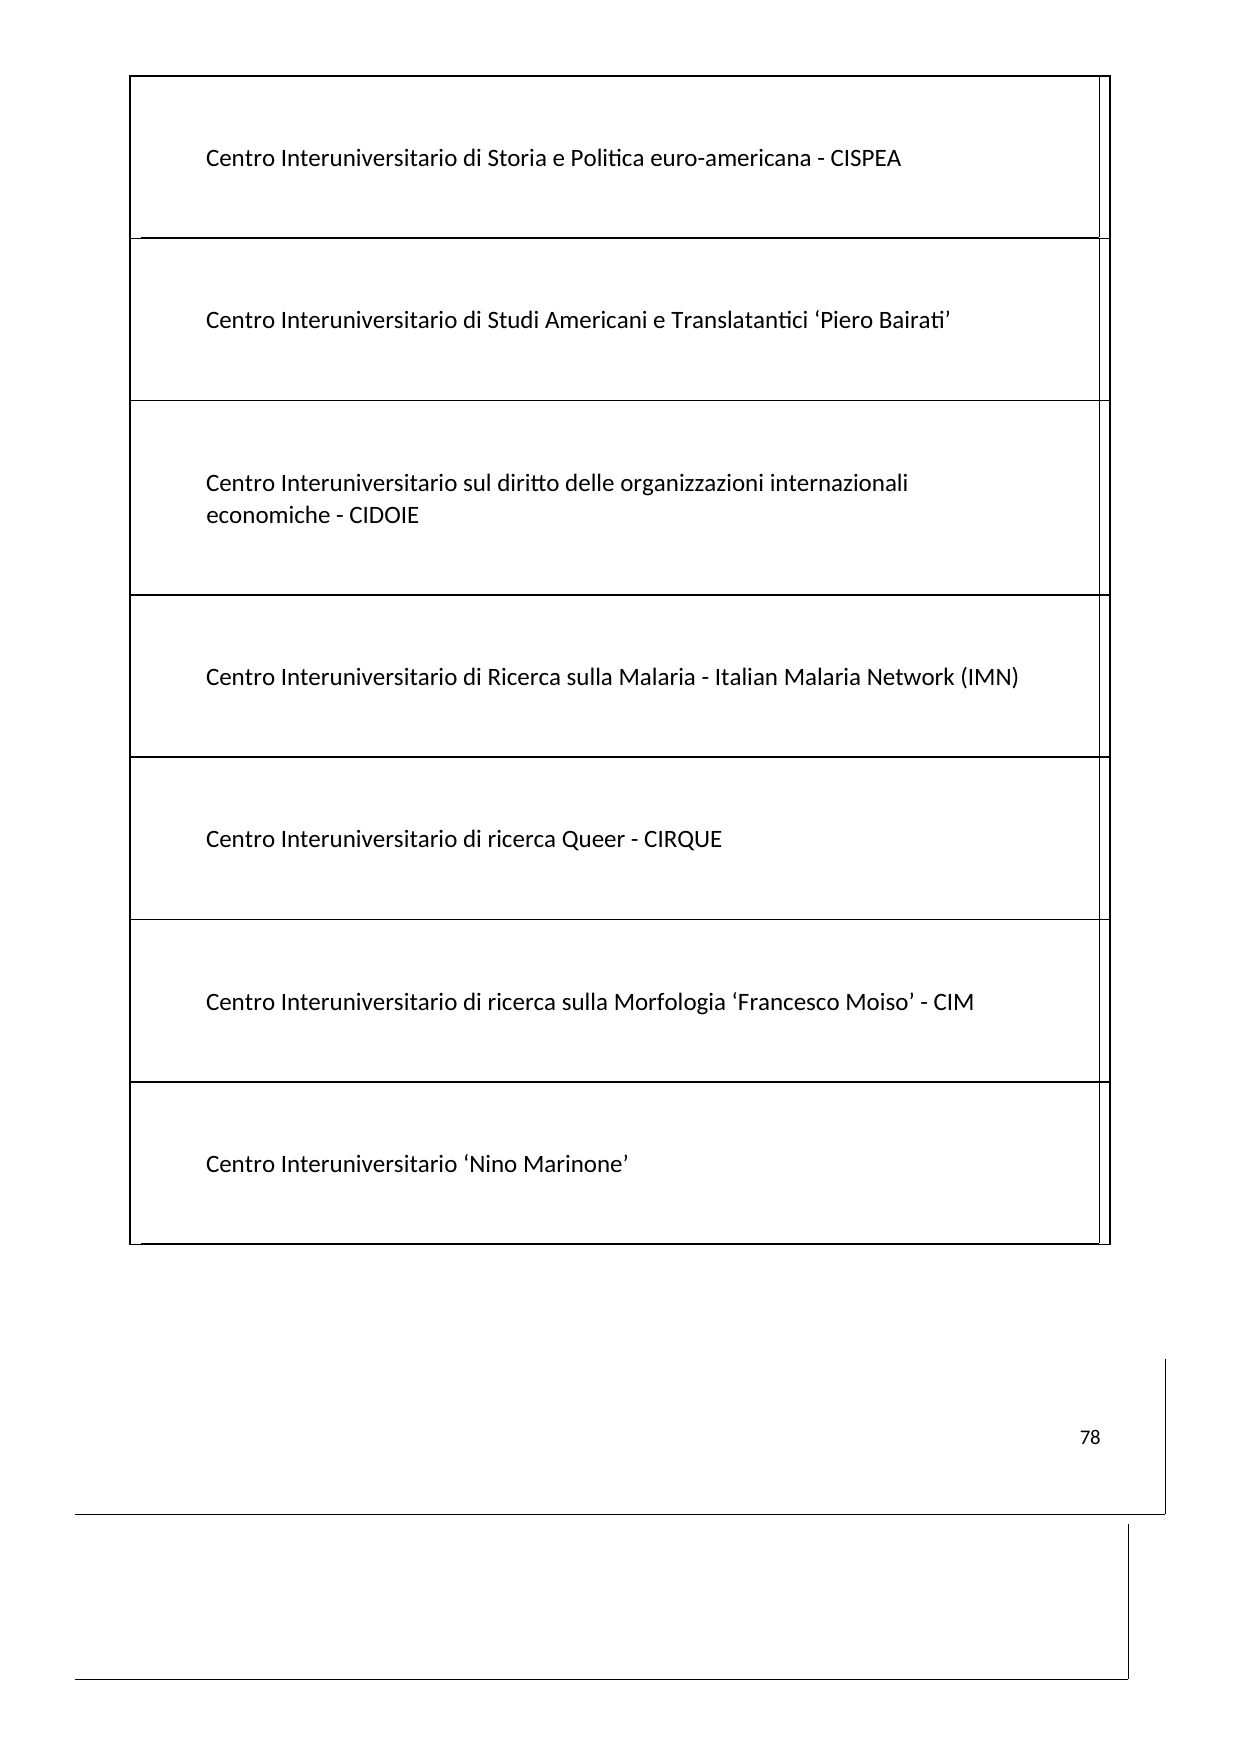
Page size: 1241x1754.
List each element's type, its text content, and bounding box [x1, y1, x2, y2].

table_cell Centro Interuniversitario ‘Nino Marinone’ [131, 1083, 1099, 1243]
table_cell Centro Interuniversitario di Studi Americani e Translatantici ‘Piero Bairati’ [131, 239, 1099, 400]
table_cell Centro Interuniversitario di Storia e Politica euro-americana - CISPEA [131, 77, 1099, 237]
table_cell Centro Interuniversitario di ricerca Queer - CIRQUE [131, 758, 1099, 919]
table_cell [1100, 77, 1109, 237]
table_cell Centro Interuniversitario di Ricerca sulla Malaria - Italian Malaria Network (IMN) [131, 596, 1099, 756]
table_cell Centro Interuniversitario sul diritto delle organizzazioni internazionali economiche - CIDOIE [131, 401, 1099, 594]
table_cell [1100, 758, 1109, 919]
table_cell Centro Interuniversitario di ricerca sulla Morfologia ‘Francesco Moiso’ - CIM [131, 920, 1099, 1081]
table_cell [1100, 1083, 1109, 1243]
